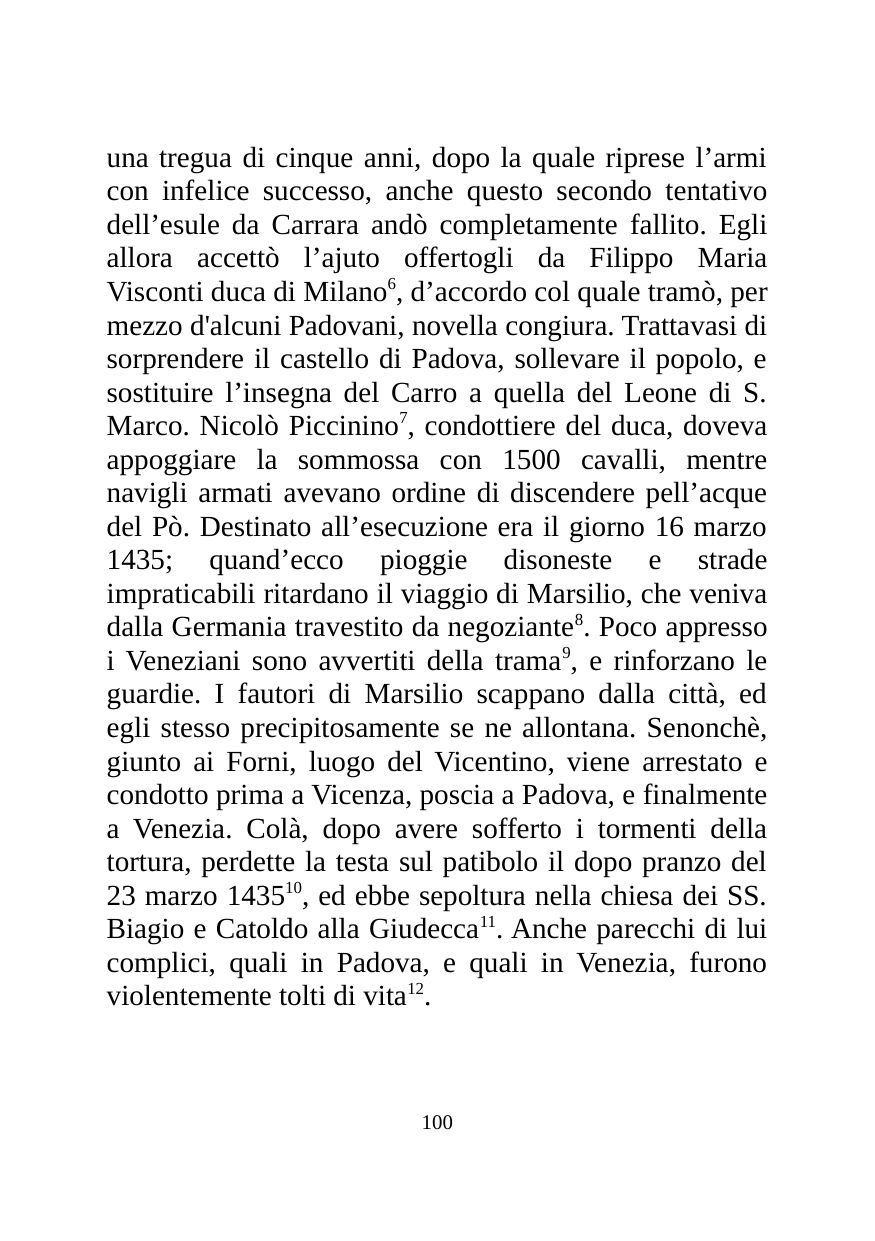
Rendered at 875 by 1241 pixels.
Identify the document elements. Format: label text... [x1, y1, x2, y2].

text una tregua di cinque anni, dopo la quale riprese l’armi con infelice successo, anche questo secondo tentativo dell’esule da Carrara andò completamente fallito. Egli allora accettò l’ajuto offertogli da Filippo Maria Visconti duca di Milano, d’accordo col quale tramò, per mezzo d'alcuni Padovani, novella congiura. Trattavasi di sorprendere il castello di Padova, sollevare il popolo, e sostituire l’insegna del Carro a quella del Leone di S. Marco. Nicolò Piccinino, condottiere del duca, doveva appoggiare la sommossa con 1500 cavalli, mentre navigli armati avevano ordine di discendere pell’acque del Pò. Destinato all’esecuzione era il giorno 16 marzo 1435; quand’ecco pioggie disoneste e strade impraticabili ritardano il viaggio di Marsilio, che veniva dalla Germania travestito da negoziante. Poco appresso i Veneziani sono avvertiti della trama, e rinforzano le guardie. I fautori di Marsilio scappano dalla città, ed egli stesso precipitosamente se ne allontana. Senonchè, giunto ai Forni, luogo del Vicentino, viene arrestato e condotto prima a Vicenza, poscia a Padova, e finalmente a Venezia. Colà, dopo avere sofferto i tormenti della tortura, perdette la testa sul patibolo il dopo pranzo del 23 marzo 1435, ed ebbe sepoltura nella chiesa dei SS. Biagio e Catoldo alla Giudecca. Anche parecchi di lui complici, quali in Padova, e quali in Venezia, furono violentemente tolti di vita. [106, 140, 768, 1012]
